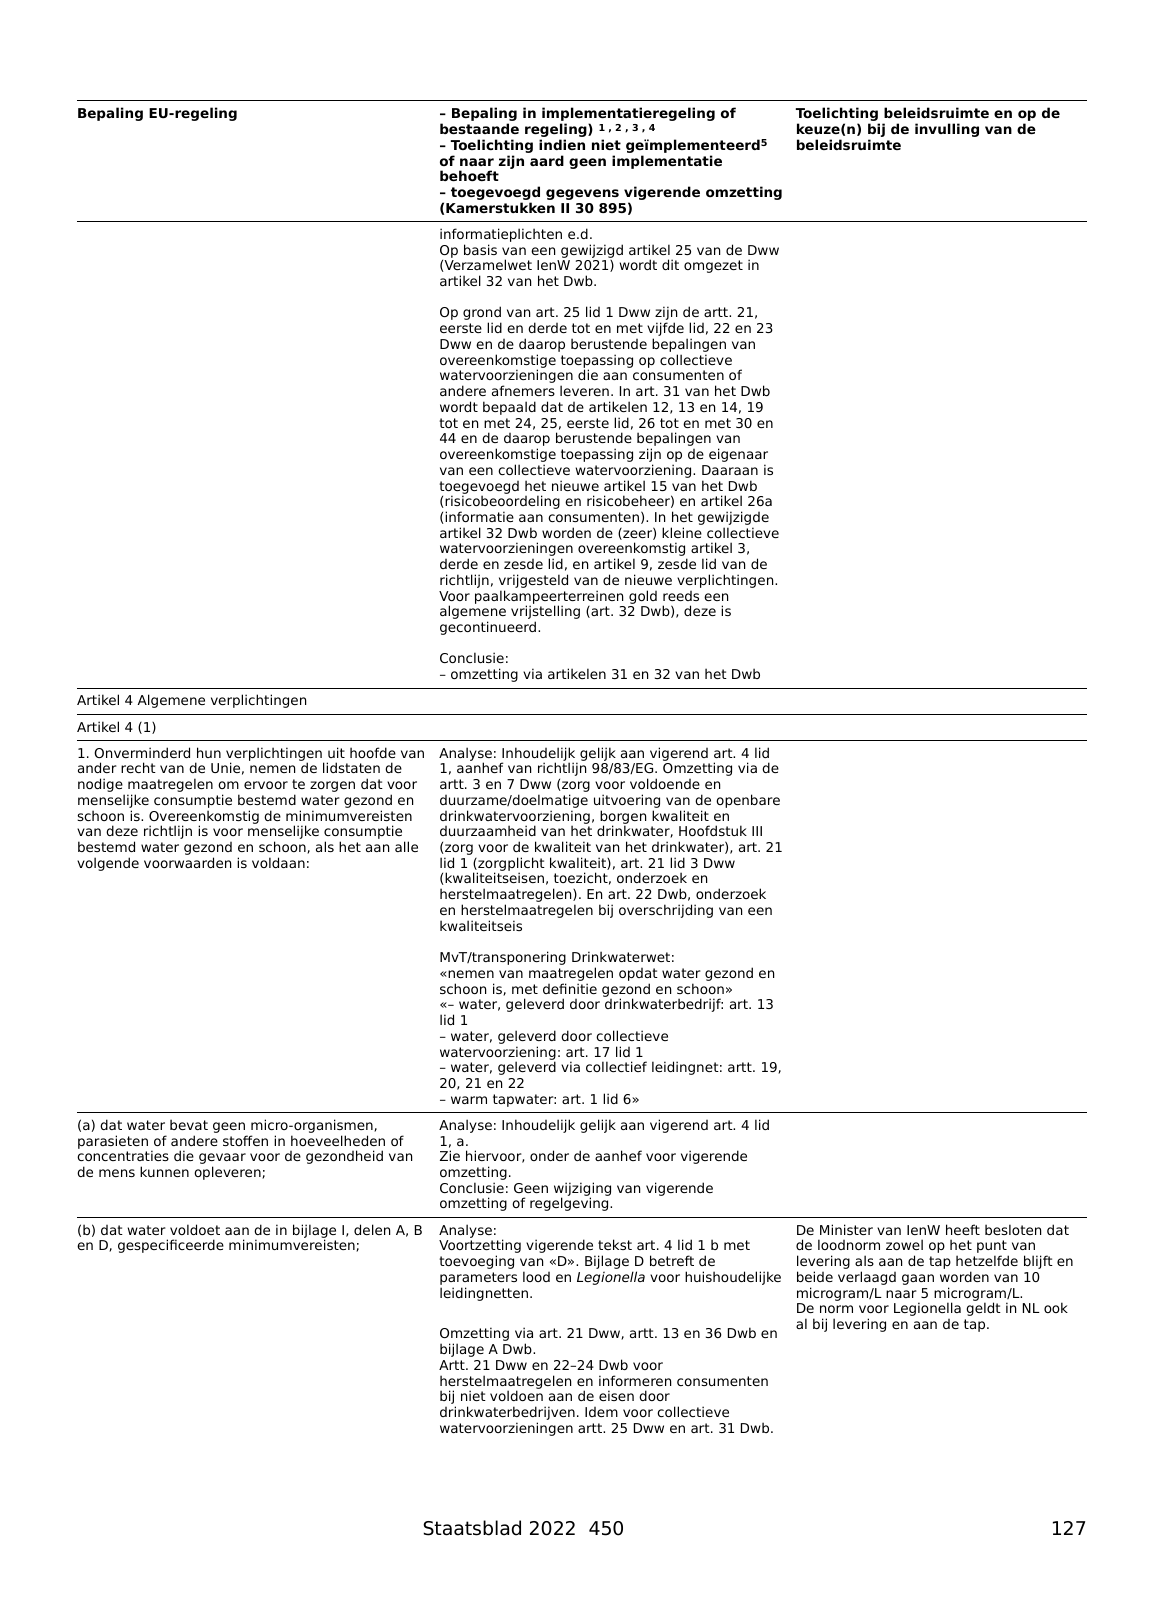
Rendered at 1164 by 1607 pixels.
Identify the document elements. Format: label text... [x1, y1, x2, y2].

table_cell [77, 305, 433, 636]
table_cell [77, 222, 433, 289]
table_header Bepaling EU-regeling [77, 101, 433, 221]
table_cell [433, 636, 789, 651]
table_cell [77, 934, 433, 950]
table_cell [77, 1322, 433, 1436]
table_cell Analyse: Inhoudelijk gelijk aan vigerend art. 4 lid 1, aanhef van richtlijn 98/83/EG. Omzetting via de artt. 3 en 7 Dww (zorg voor voldoende en duurzame/doelmatige uitvoering van de openbare drinkwatervoorziening, borgen kwaliteit en duurzaamheid van het drinkwater, Hoofdstuk III (zorg voor de kwaliteit van het drinkwater), art. 21 lid 1 (zorgplicht kwaliteit), art. 21 lid 3 Dww (kwaliteitseisen, toezicht, onderzoek en herstelmaatregelen). En art. 22 Dwb, onderzoek en herstelmaatregelen bij overschrijding van een kwaliteitseis [433, 741, 789, 934]
table_cell Analyse: Voortzetting vigerende tekst art. 4 lid 1 b met toevoeging van «D». Bijlage D betreft de parameters lood en Legionella voor huishoudelijke leidingnetten. [433, 1218, 789, 1301]
table_cell [790, 1436, 1087, 1452]
table_cell [77, 950, 433, 1112]
table_cell [790, 651, 1087, 687]
table_cell Conclusie: – omzetting via artikelen 31 en 32 van het Dwb [433, 651, 789, 687]
table_cell [433, 715, 789, 740]
table_cell [790, 305, 1087, 636]
table_cell [433, 290, 789, 305]
table_cell [790, 741, 1087, 934]
table_cell Analyse: Inhoudelijk gelijk aan vigerend art. 4 lid 1, a. Zie hiervoor, onder de aanhef voor vigerende omzetting. Conclusie: Geen wijziging van vigerende omzetting of regelgeving. [433, 1113, 789, 1217]
table_cell [790, 1113, 1087, 1217]
table_cell [77, 1301, 433, 1322]
table_cell [433, 934, 789, 950]
table_header – Bepaling in implementatieregeling of bestaande regeling) 1, 2, 3, 4 – Toelichting indien niet geïmplementeerd5 of naar zijn aard geen implementatie behoeft – toegevoegd gegevens vigerende omzetting (Kamerstukken II 30 895) [433, 101, 789, 221]
table_cell (a) dat water bevat geen micro-organismen, parasieten of andere stoffen in hoeveelheden of concentraties die gevaar voor de gezondheid van de mens kunnen opleveren; [77, 1113, 433, 1217]
table_cell [77, 1436, 433, 1452]
table_cell [433, 1436, 789, 1452]
table_cell Artikel 4 (1) [77, 715, 433, 740]
table_cell De Minister van IenW heeft besloten dat de loodnorm zowel op het punt van levering als aan de tap hetzelfde blijft en beide verlaagd gaan worden van 10 microgram/L naar 5 microgram/L. De norm voor Legionella geldt in NL ook al bij levering en aan de tap. [790, 1218, 1087, 1436]
table_cell [77, 636, 433, 651]
table_cell MvT/transponering Drinkwaterwet: «nemen van maatregelen opdat water gezond en schoon is, met definitie gezond en schoon» «– water, geleverd door drinkwaterbedrijf: art. 13 lid 1 – water, geleverd door collectieve watervoorziening: art. 17 lid 1 – water, geleverd via collectief leidingnet: artt. 19, 20, 21 en 22 – warm tapwater: art. 1 lid 6» [433, 950, 789, 1112]
table_cell Artikel 4 Algemene verplichtingen [77, 689, 433, 714]
table_cell [77, 651, 433, 687]
table_cell [790, 715, 1087, 740]
table_cell Op grond van art. 25 lid 1 Dww zijn de artt. 21, eerste lid en derde tot en met vijfde lid, 22 en 23 Dww en de daarop berustende bepalingen van overeenkomstige toepassing op collectieve watervoorzieningen die aan consumenten of andere afnemers leveren. In art. 31 van het Dwb wordt bepaald dat de artikelen 12, 13 en 14, 19 tot en met 24, 25, eerste lid, 26 tot en met 30 en 44 en de daarop berustende bepalingen van overeenkomstige toepassing zijn op de eigenaar van een collectieve watervoorziening. Daaraan is toegevoegd het nieuwe artikel 15 van het Dwb (risicobeoordeling en risicobeheer) en artikel 26a (informatie aan consumenten). In het gewijzigde artikel 32 Dwb worden de (zeer) kleine collectieve watervoorzieningen overeenkomstig artikel 3, derde en zesde lid, en artikel 9, zesde lid van de richtlijn, vrijgesteld van de nieuwe verplichtingen. Voor paalkampeerterreinen gold reeds een algemene vrijstelling (art. 32 Dwb), deze is gecontinueerd. [433, 305, 789, 636]
table_cell Omzetting via art. 21 Dww, artt. 13 en 36 Dwb en bijlage A Dwb. Artt. 21 Dww en 22–24 Dwb voor herstelmaatregelen en informeren consumenten bij niet voldoen aan de eisen door drinkwaterbedrijven. Idem voor collectieve watervoorzieningen artt. 25 Dww en art. 31 Dwb. [433, 1322, 789, 1436]
table_cell [790, 689, 1087, 714]
table_cell [433, 1301, 789, 1322]
table_cell (b) dat water voldoet aan de in bijlage I, delen A, B en D, gespecificeerde minimumvereisten; [77, 1218, 433, 1301]
table_cell 1. Onverminderd hun verplichtingen uit hoofde van ander recht van de Unie, nemen de lidstaten de nodige maatregelen om ervoor te zorgen dat voor menselijke consumptie bestemd water gezond en schoon is. Overeenkomstig de minimumvereisten van deze richtlijn is voor menselijke consumptie bestemd water gezond en schoon, als het aan alle volgende voorwaarden is voldaan: [77, 741, 433, 934]
table_cell [790, 934, 1087, 950]
table_cell [77, 290, 433, 305]
table_cell [790, 636, 1087, 651]
table_cell [790, 222, 1087, 289]
table_header Toelichting beleidsruimte en op de keuze(n) bij de invulling van de beleidsruimte [790, 101, 1087, 221]
table_cell [790, 950, 1087, 1112]
table_cell [433, 689, 789, 714]
table_cell [790, 290, 1087, 305]
table_cell informatieplichten e.d. Op basis van een gewijzigd artikel 25 van de Dww (Verzamelwet IenW 2021) wordt dit omgezet in artikel 32 van het Dwb. [433, 222, 789, 289]
